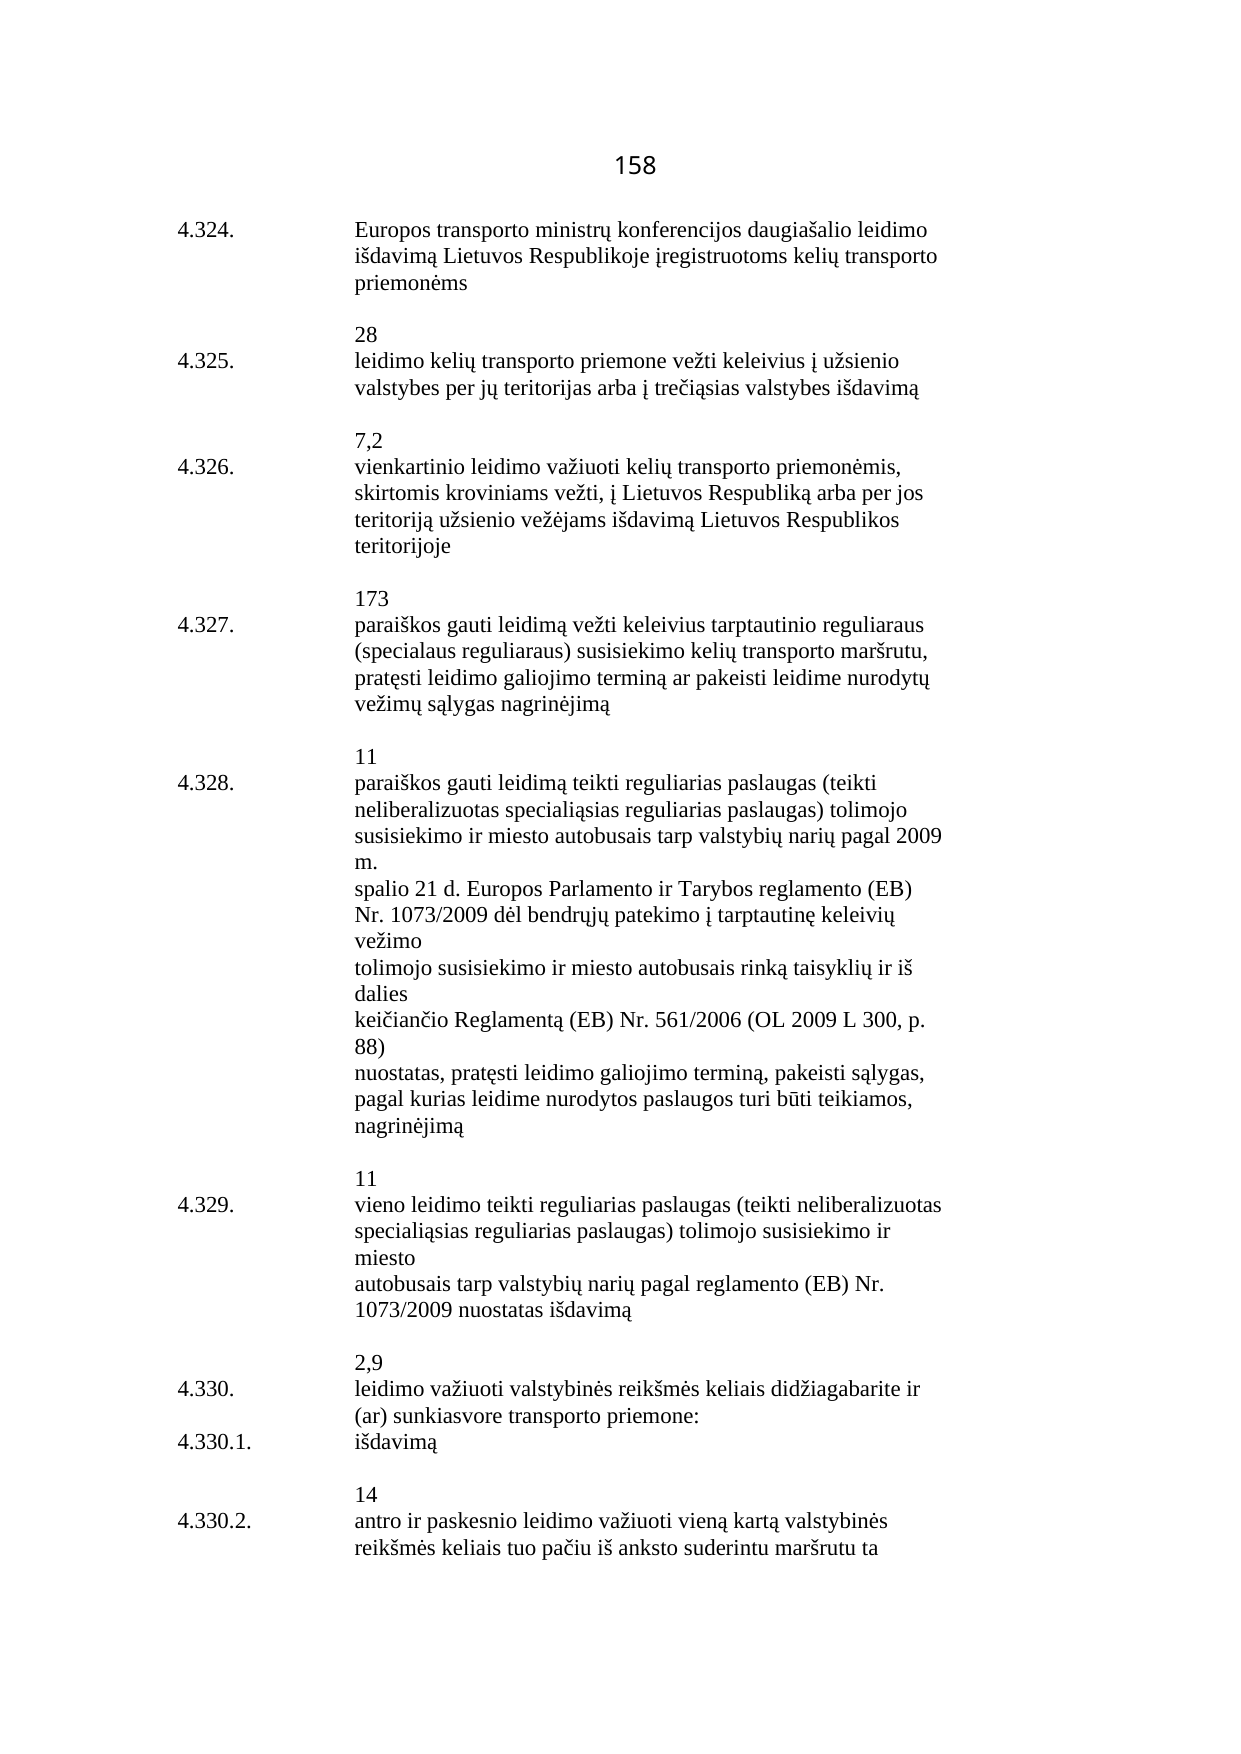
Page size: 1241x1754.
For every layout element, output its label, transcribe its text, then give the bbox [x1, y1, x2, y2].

text tolimojo susisiekimo ir miesto autobusais rinką taisyklių ir iš dalies [354, 954, 945, 1006]
text 4.325. leidimo kelių transporto priemone vežti keleivius į užsienio [177, 348, 945, 374]
text teritorijoje 173 [354, 532, 945, 611]
text (ar) sunkiasvore transporto priemone: [354, 1402, 945, 1428]
text priemonėms 28 [354, 268, 945, 348]
text pagal kurias leidime nurodytos paslaugos turi būti teikiamos, [354, 1086, 945, 1112]
text neliberalizuotas specialiąsias reguliarias paslaugas) tolimojo [354, 796, 945, 822]
text teritoriją užsienio vežėjams išdavimą Lietuvos Respublikos [354, 506, 945, 532]
text skirtomis kroviniams vežti, į Lietuvos Respubliką arba per jos [354, 479, 945, 506]
text valstybes per jų teritorijas arba į trečiąsias valstybes išdavimą 7,2 [354, 374, 945, 453]
text 4.329. vieno leidimo teikti reguliarias paslaugas (teikti neliberalizuotas [177, 1191, 945, 1217]
text 1073/2009 nuostatas išdavimą 2,9 [354, 1296, 945, 1375]
text 4.330. leidimo važiuoti valstybinės reikšmės keliais didžiagabarite ir [177, 1375, 945, 1402]
text 4.330.2. antro ir paskesnio leidimo važiuoti vieną kartą valstybinės [177, 1507, 945, 1533]
text (specialaus reguliaraus) susisiekimo kelių transporto maršrutu, [354, 637, 945, 664]
text Nr. 1073/2009 dėl bendrųjų patekimo į tarptautinę keleivių vežimo [354, 901, 945, 954]
text nuostatas, pratęsti leidimo galiojimo terminą, pakeisti sąlygas, [354, 1059, 945, 1086]
text 4.328. paraiškos gauti leidimą teikti reguliarias paslaugas (teikti [177, 769, 945, 796]
text pratęsti leidimo galiojimo terminą ar pakeisti leidime nurodytų [354, 664, 945, 690]
text išdavimą Lietuvos Respublikoje įregistruotoms kelių transporto [354, 242, 945, 268]
text autobusais tarp valstybių narių pagal reglamento (EB) Nr. [354, 1270, 945, 1296]
text susisiekimo ir miesto autobusais tarp valstybių narių pagal 2009 m. [354, 822, 945, 875]
text 4.330.1. išdavimą 14 [177, 1428, 945, 1507]
text spalio 21 d. Europos Parlamento ir Tarybos reglamento (EB) [354, 875, 945, 901]
text 4.324. Europos transporto ministrų konferencijos daugiašalio leidimo [177, 216, 945, 242]
text vežimų sąlygas nagrinėjimą 11 [354, 690, 945, 769]
text keičiančio Reglamentą (EB) Nr. 561/2006 (OL 2009 L 300, p. 88) [354, 1006, 945, 1059]
text 4.327. paraiškos gauti leidimą vežti keleivius tarptautinio reguliaraus [177, 611, 945, 637]
text nagrinėjimą 11 [354, 1112, 945, 1191]
text specialiąsias reguliarias paslaugas) tolimojo susisiekimo ir miesto [354, 1217, 945, 1270]
text reikšmės keliais tuo pačiu iš anksto suderintu maršrutu ta [354, 1533, 945, 1560]
text 4.326. vienkartinio leidimo važiuoti kelių transporto priemonėmis, [177, 453, 945, 479]
